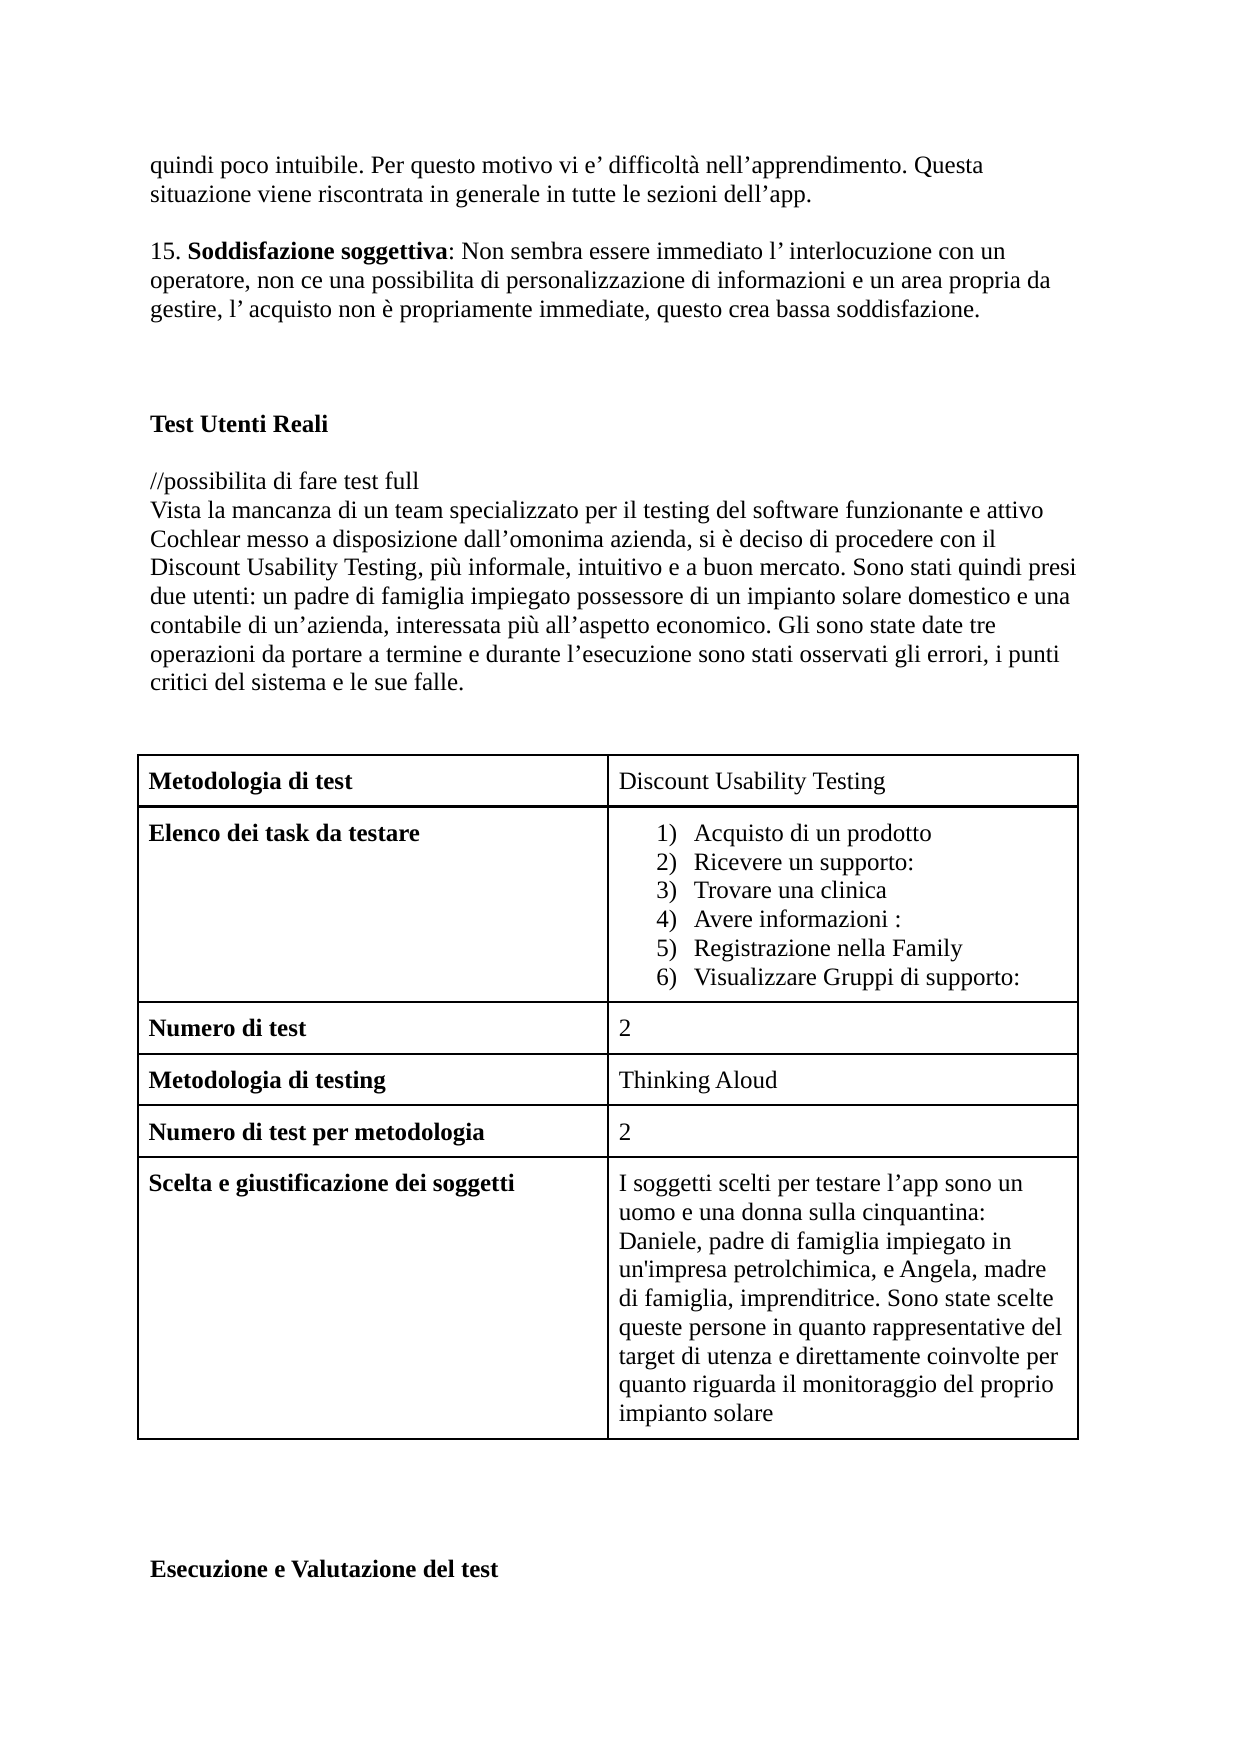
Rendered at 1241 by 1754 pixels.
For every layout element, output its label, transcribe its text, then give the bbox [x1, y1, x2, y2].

text quindi poco intuibile. Per questo motivo vi e’ difficoltà nell’apprendimento. Questa situazione viene riscontrata in generale in tutte le sezioni dell’app. [150, 150, 1090, 207]
table_cell Metodologia di testing [139, 1055, 607, 1104]
text Vista la mancanza di un team specializzato per il testing del software funzionante e attivo Cochlear messo a disposizione dall’omonima azienda, si è deciso di procedere con il Discount Usability Testing​, più informale, intuitivo e a buon mercato. Sono stati quindi presi due utenti: un padre di famiglia impiegato possessore di un impianto solare domestico e una contabile di un’azienda, interessata più all’aspetto economico. Gli sono state date tre operazioni da portare a termine e durante l’esecuzione sono stati osservati gli errori, i punti critici del sistema e le sue falle. [150, 495, 1090, 696]
text Esecuzione e Valutazione del test [150, 1554, 1090, 1583]
table_cell Thinking Aloud [609, 1055, 1077, 1104]
table_cell 2 [609, 1106, 1077, 1156]
table_cell Elenco dei task da testare [139, 808, 607, 1001]
table_cell 2 [609, 1003, 1077, 1052]
table_cell Acquisto di un prodotto Ricevere un supporto: Trovare una clinica Avere informazioni : Registrazione nella Family Visualizzare Gruppi di supporto: [609, 808, 1077, 1001]
table_header Discount Usability Testing [609, 756, 1077, 805]
table_cell I soggetti scelti per testare l’app sono un uomo e una donna sulla cinquantina: Daniele,​ padre di famiglia impiegato in un'impresa petrolchimica, e Angela, ​madre di famiglia, imprenditrice. Sono state scelte queste persone in quanto rappresentative del target di utenza e direttamente coinvolte per quanto riguarda il monitoraggio del proprio impianto solare [609, 1158, 1077, 1437]
text Test Utenti Reali [150, 409, 1090, 437]
table_cell Numero di test per metodologia [139, 1106, 607, 1156]
table_header Metodologia di test [139, 756, 607, 805]
table_cell Scelta e giustificazione dei soggetti [139, 1158, 607, 1437]
table_cell Numero di test [139, 1003, 607, 1052]
text //possibilita di fare test full [150, 466, 1090, 495]
text 15. Soddisfazione soggettiva:​ Non sembra essere immediato l’ interlocuzione con un operatore, non ce una possibilita di personalizzazione di informazioni e un area propria da gestire, l’ acquisto non è propriamente immediate, questo crea bassa soddisfazione. [150, 236, 1090, 322]
